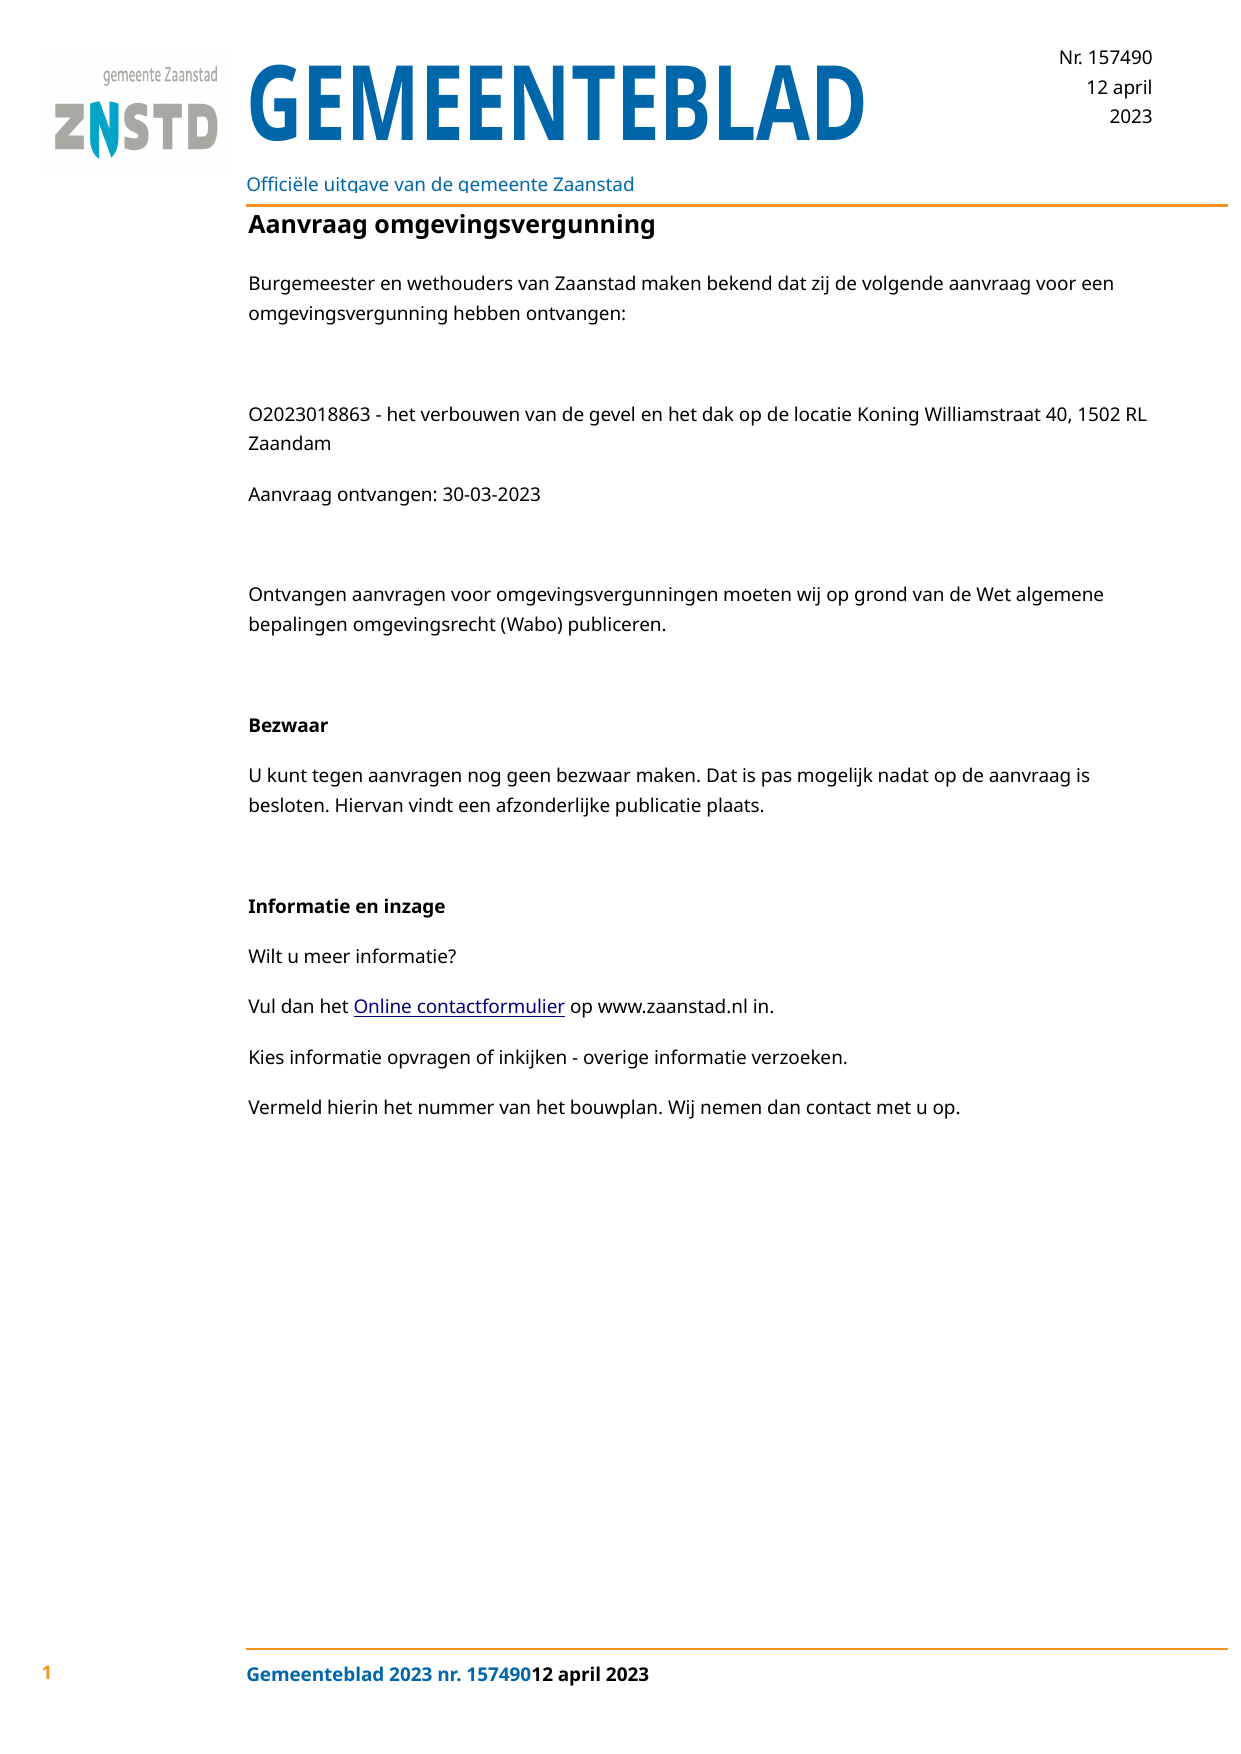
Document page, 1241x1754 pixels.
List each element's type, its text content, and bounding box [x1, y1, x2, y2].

text Ontvangen aanvragen voor omgevingsvergunningen moeten wij op grond van de Wet algemene bepalingen omgevingsrecht (Wabo) publiceren. [248, 582, 1152, 637]
text Informatie en inzage [248, 893, 1152, 918]
text Aanvraag ontvangen: 30-03-2023 [248, 481, 1152, 506]
text Vermeld hierin het nummer van het bouwplan. Wij nemen dan contact met u op. [248, 1094, 1152, 1120]
picture [41, 47, 231, 172]
text U kunt tegen aanvragen nog geen bezwaar maken. Dat is pas mogelijk nadat op de aanvraag is besloten. Hiervan vindt een afzonderlijke publicatie plaats. [248, 762, 1152, 818]
text Burgemeester en wethouders van Zaanstad maken bekend dat zij de volgende aanvraag voor een omgevingsvergunning hebben ontvangen: [248, 270, 1152, 326]
text Wilt u meer informatie? [248, 943, 1152, 969]
text Vul dan het Online contactformulier op www.zaanstad.nl in. [248, 994, 1152, 1019]
text Kies informatie opvragen of inkijken - overige informatie verzoeken. [248, 1044, 1152, 1070]
text O2023018863 - het verbouwen van de gevel en het dak op de locatie Koning Williamstraat 40, 1502 RL Zaandam [248, 401, 1152, 456]
text Aanvraag omgevingsvergunning [248, 207, 1152, 241]
text Bezwaar [248, 712, 1152, 738]
